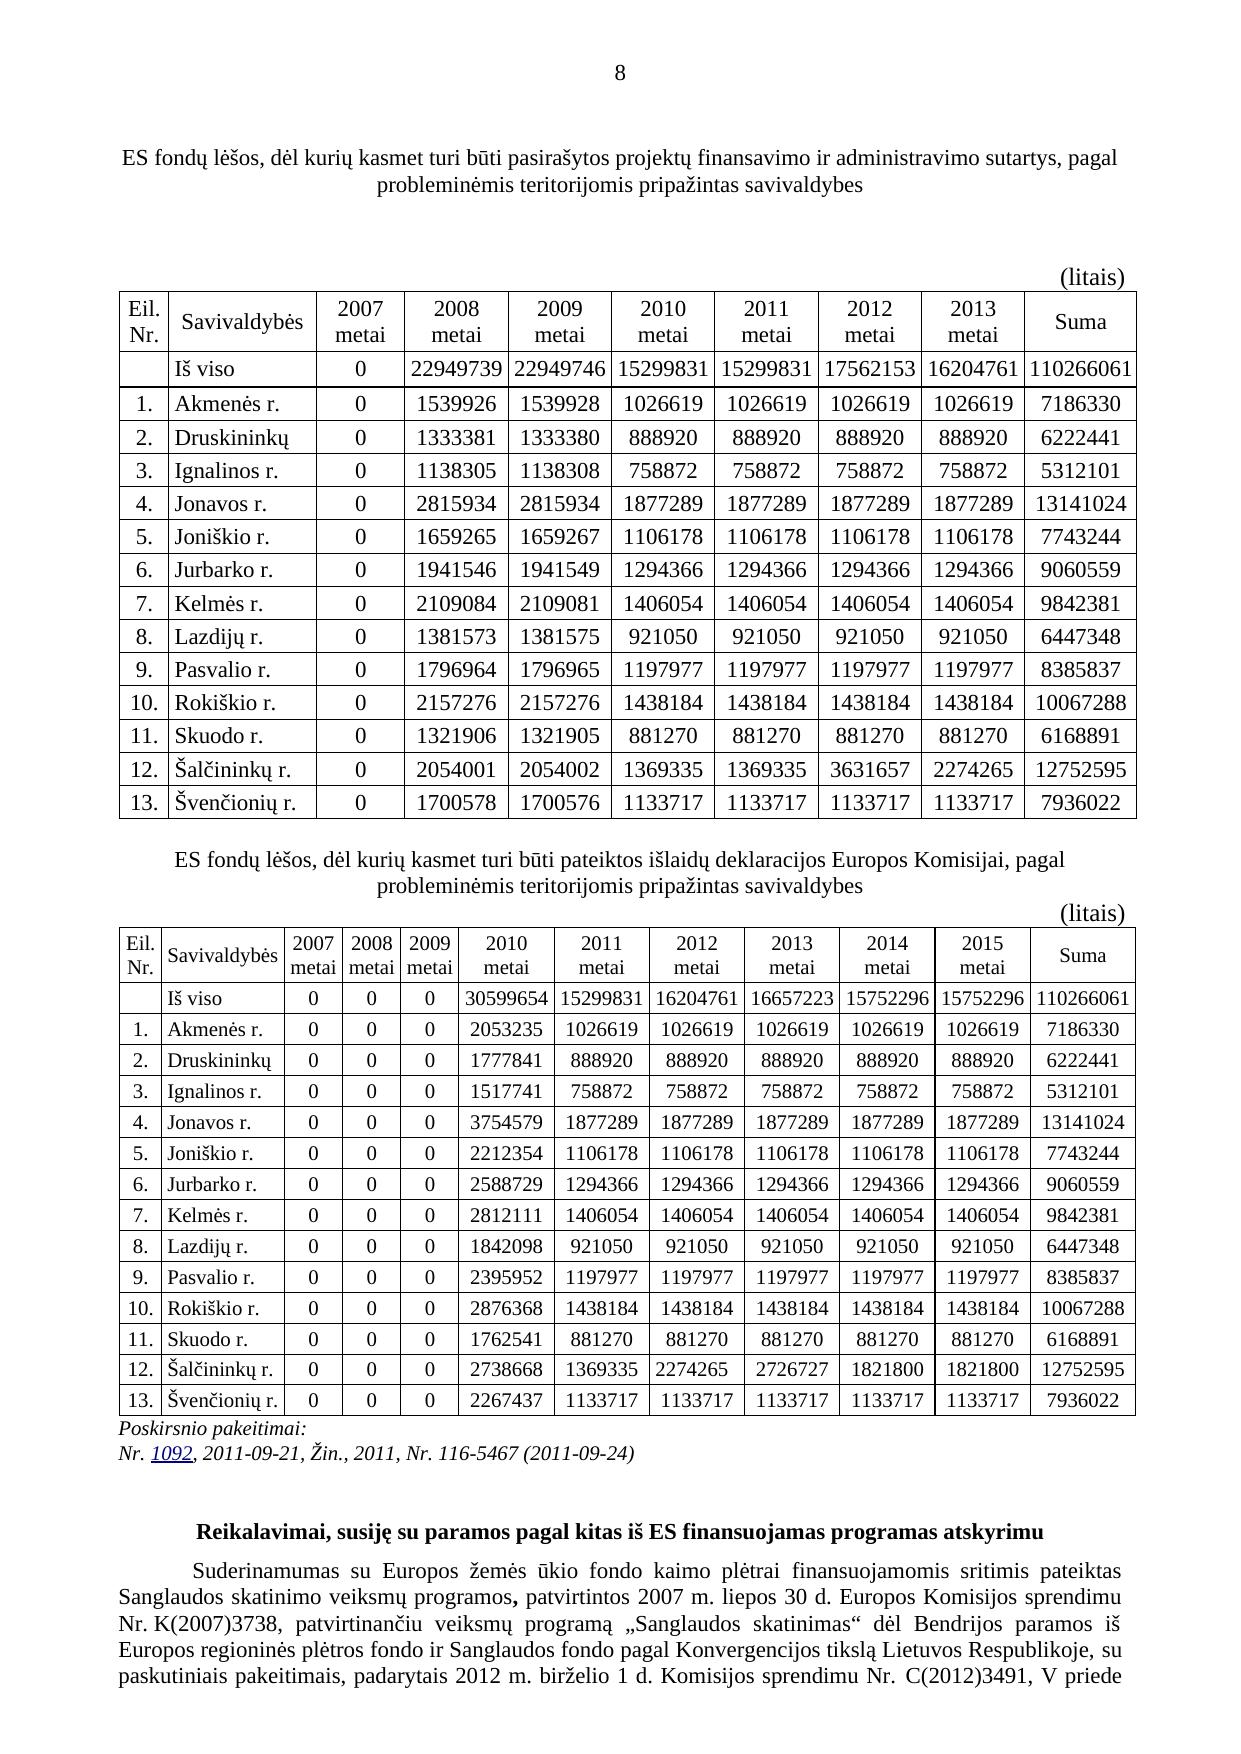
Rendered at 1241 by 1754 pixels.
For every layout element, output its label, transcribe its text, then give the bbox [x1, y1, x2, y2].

table_cell 921050 [922, 620, 1024, 652]
table_cell 0 [285, 1231, 342, 1261]
table_cell 0 [285, 1138, 342, 1168]
table_cell 0 [285, 1107, 342, 1137]
text Nr. 1092, 2011-09-21, Žin., 2011, Nr. 116-5467 (2011-09-24) [118, 1440, 1122, 1464]
table_cell 0 [285, 1076, 342, 1106]
table_cell 2157276 [509, 686, 611, 719]
table_cell 1842098 [459, 1231, 554, 1261]
table_cell 1294366 [840, 1169, 934, 1199]
table_cell 2109084 [405, 587, 508, 619]
table_header 2011 metai [715, 292, 818, 351]
table_cell 881270 [745, 1324, 839, 1353]
table_header 2009 metai [401, 928, 458, 982]
table_cell 1026619 [650, 1014, 744, 1044]
table_header Eil. Nr. [120, 292, 168, 351]
table_cell 888920 [936, 1045, 1030, 1075]
table_cell 1941546 [405, 554, 508, 586]
table_cell 1406054 [745, 1200, 839, 1230]
table_cell 921050 [840, 1231, 934, 1261]
table_cell 1321906 [405, 720, 508, 752]
table_cell 1133717 [936, 1385, 1030, 1415]
table_cell 1369335 [715, 753, 818, 785]
table_cell 1877289 [745, 1107, 839, 1137]
table_cell 0 [401, 1262, 458, 1292]
table_cell 1539928 [509, 388, 611, 419]
table_cell Jurbarko r. [169, 554, 316, 586]
table_cell 2395952 [459, 1262, 554, 1292]
table_cell 7. [120, 587, 168, 619]
table_cell 0 [285, 1169, 342, 1199]
table_cell Kelmės r. [169, 587, 316, 619]
table_cell 1026619 [555, 1014, 649, 1044]
table_cell 1294366 [922, 554, 1024, 586]
table_cell 1197977 [745, 1262, 839, 1292]
table_cell 1133717 [650, 1385, 744, 1415]
table_cell Akmenės r. [169, 388, 316, 419]
table_cell 0 [285, 1355, 342, 1384]
table_cell 0 [317, 587, 404, 619]
table_cell 15299831 [715, 352, 818, 386]
table_cell 0 [317, 720, 404, 752]
table_cell 7936022 [1025, 786, 1136, 818]
table_cell 1877289 [936, 1107, 1030, 1137]
table_cell 6222441 [1025, 421, 1136, 453]
table_cell 10067288 [1025, 686, 1136, 719]
table_cell 1106178 [840, 1138, 934, 1168]
table_cell 1438184 [715, 686, 818, 719]
table_cell 13. [120, 1385, 161, 1415]
table_cell 0 [317, 388, 404, 419]
table_cell 0 [401, 1138, 458, 1168]
table_cell 1026619 [715, 388, 818, 419]
table_cell 2212354 [459, 1138, 554, 1168]
table_cell 12. [120, 1355, 161, 1384]
table_cell 0 [343, 1324, 400, 1353]
table_cell 15299831 [555, 983, 649, 1013]
table_cell 1762541 [459, 1324, 554, 1353]
table_cell 10067288 [1031, 1293, 1135, 1322]
table_cell 0 [285, 1045, 342, 1075]
table_cell 7186330 [1031, 1014, 1135, 1044]
table_cell 758872 [936, 1076, 1030, 1106]
table_cell 0 [285, 1293, 342, 1322]
table_cell 1294366 [612, 554, 714, 586]
table_cell 0 [343, 1076, 400, 1106]
table_cell 0 [343, 1045, 400, 1075]
table_cell 1. [120, 388, 168, 419]
table_cell 888920 [922, 421, 1024, 453]
table_cell 2876368 [459, 1293, 554, 1322]
table_cell 110266061 [1025, 352, 1136, 386]
table_cell Šalčininkų r. [162, 1355, 284, 1384]
table_cell 1877289 [840, 1107, 934, 1137]
table_header 2007 metai [317, 292, 404, 351]
table_cell 2053235 [459, 1014, 554, 1044]
table_cell 1438184 [745, 1293, 839, 1322]
table_cell 8. [120, 620, 168, 652]
table_cell 0 [285, 1014, 342, 1044]
table_cell 1321905 [509, 720, 611, 752]
table_cell 758872 [612, 454, 714, 486]
table_cell 758872 [745, 1076, 839, 1106]
table_cell 8. [120, 1231, 161, 1261]
table_cell 16204761 [922, 352, 1024, 386]
table_cell 0 [317, 753, 404, 785]
table_cell 758872 [715, 454, 818, 486]
table_cell 1106178 [650, 1138, 744, 1168]
table_cell 1133717 [745, 1385, 839, 1415]
table_cell Švenčionių r. [162, 1385, 284, 1415]
table_cell 1106178 [612, 520, 714, 552]
table_cell 1438184 [922, 686, 1024, 719]
table_cell Joniškio r. [162, 1138, 284, 1168]
table_cell 1406054 [612, 587, 714, 619]
table_cell 3. [120, 454, 168, 486]
table_cell 1406054 [840, 1200, 934, 1230]
table_cell 1369335 [555, 1355, 649, 1384]
table_cell 921050 [555, 1231, 649, 1261]
table_cell 1294366 [819, 554, 921, 586]
table_cell 0 [343, 1014, 400, 1044]
table_cell 1877289 [922, 487, 1024, 519]
table_header 2008 metai [405, 292, 508, 351]
table_cell Lazdijų r. [169, 620, 316, 652]
table_header 2008 metai [343, 928, 400, 982]
table_cell 1438184 [819, 686, 921, 719]
table_cell 888920 [715, 421, 818, 453]
table_cell 881270 [840, 1324, 934, 1353]
table_cell 22949746 [509, 352, 611, 386]
table_cell 1438184 [650, 1293, 744, 1322]
table_cell 1438184 [612, 686, 714, 719]
table_cell 0 [401, 1293, 458, 1322]
table_cell 0 [401, 1200, 458, 1230]
table_cell 0 [343, 1262, 400, 1292]
table_cell 881270 [612, 720, 714, 752]
table_cell 881270 [715, 720, 818, 752]
table_cell 1026619 [745, 1014, 839, 1044]
table_cell 1138305 [405, 454, 508, 486]
table_cell 9060559 [1031, 1169, 1135, 1199]
table_cell 1700578 [405, 786, 508, 818]
table_cell 12. [120, 753, 168, 785]
table_cell 2054002 [509, 753, 611, 785]
table_cell Skuodo r. [169, 720, 316, 752]
table_cell 6447348 [1025, 620, 1136, 652]
table_cell 1700576 [509, 786, 611, 818]
table_cell 1026619 [922, 388, 1024, 419]
table_cell 1106178 [715, 520, 818, 552]
table_cell Rokiškio r. [162, 1293, 284, 1322]
table_cell 2738668 [459, 1355, 554, 1384]
table_cell 5. [120, 1138, 161, 1168]
table_header 2012 metai [650, 928, 744, 982]
table_cell 2. [120, 421, 168, 453]
table_cell 921050 [936, 1231, 1030, 1261]
table_cell 921050 [650, 1231, 744, 1261]
table_cell Ignalinos r. [169, 454, 316, 486]
table_header Savivaldybės [162, 928, 284, 982]
table_cell 8385837 [1031, 1262, 1135, 1292]
table_cell 1406054 [922, 587, 1024, 619]
text ES fondų lėšos, dėl kurių kasmet turi būti pasirašytos projektų finansavimo ir administravimo sutartys, pagal probleminėmis teritorijomis pripažintas savivaldybes [118, 144, 1122, 197]
table_cell 10. [120, 1293, 161, 1322]
table_cell 0 [285, 1200, 342, 1230]
table_cell 9. [120, 653, 168, 685]
table_cell 1026619 [819, 388, 921, 419]
table_cell 0 [343, 1385, 400, 1415]
table_cell 5. [120, 520, 168, 552]
table_cell 0 [401, 1231, 458, 1261]
table_cell Lazdijų r. [162, 1231, 284, 1261]
table_cell 0 [401, 1169, 458, 1199]
table_cell 6447348 [1031, 1231, 1135, 1261]
table_cell Jurbarko r. [162, 1169, 284, 1199]
table_cell 1406054 [819, 587, 921, 619]
table_header 2009 metai [509, 292, 611, 351]
table_cell 1294366 [715, 554, 818, 586]
table_cell 1197977 [650, 1262, 744, 1292]
table_header 2012 metai [819, 292, 921, 351]
table_header 2011 metai [555, 928, 649, 982]
table_cell 888920 [650, 1045, 744, 1075]
table_cell Iš viso [162, 983, 284, 1013]
table_cell 881270 [819, 720, 921, 752]
table_cell 888920 [555, 1045, 649, 1075]
table_cell 1877289 [650, 1107, 744, 1137]
table_cell 0 [401, 1355, 458, 1384]
table_cell 1294366 [936, 1169, 1030, 1199]
table_cell 12752595 [1025, 753, 1136, 785]
table_cell 0 [401, 1107, 458, 1137]
table_cell 0 [317, 554, 404, 586]
table_cell 881270 [922, 720, 1024, 752]
table_cell 1133717 [840, 1385, 934, 1415]
table_cell 1333381 [405, 421, 508, 453]
table_cell 7186330 [1025, 388, 1136, 419]
table_cell 1821800 [840, 1355, 934, 1384]
table_cell 1381573 [405, 620, 508, 652]
table_cell 16657223 [745, 983, 839, 1013]
table_cell 2. [120, 1045, 161, 1075]
table_cell 6222441 [1031, 1045, 1135, 1075]
table_cell 1369335 [612, 753, 714, 785]
table_cell 1197977 [819, 653, 921, 685]
text Poskirsnio pakeitimai: [118, 1416, 1122, 1440]
table_cell 1026619 [936, 1014, 1030, 1044]
table_cell 2726727 [745, 1355, 839, 1384]
table_cell 0 [401, 1324, 458, 1353]
table_cell 3754579 [459, 1107, 554, 1137]
table_cell 9842381 [1025, 587, 1136, 619]
table_cell 22949739 [405, 352, 508, 386]
table_header 2007 metai [285, 928, 342, 982]
text ES fondų lėšos, dėl kurių kasmet turi būti pateiktos išlaidų deklaracijos Europos Komisijai, pagal probleminėmis teritorijomis pripažintas savivaldybes [118, 846, 1122, 898]
table_cell 2274265 [650, 1355, 744, 1384]
table_cell 1877289 [715, 487, 818, 519]
table_cell 2054001 [405, 753, 508, 785]
table_cell 2267437 [459, 1385, 554, 1415]
table_cell 8385837 [1025, 653, 1136, 685]
table_cell 921050 [612, 620, 714, 652]
table_cell 1133717 [555, 1385, 649, 1415]
table_cell 0 [343, 1231, 400, 1261]
table_cell 30599654 [459, 983, 554, 1013]
table_cell 758872 [819, 454, 921, 486]
table_cell 881270 [555, 1324, 649, 1353]
table_cell 1539926 [405, 388, 508, 419]
table_cell 1877289 [612, 487, 714, 519]
table_cell 6168891 [1025, 720, 1136, 752]
table_cell 4. [120, 487, 168, 519]
table_cell 3. [120, 1076, 161, 1106]
table_cell Rokiškio r. [169, 686, 316, 719]
table_cell 888920 [840, 1045, 934, 1075]
table_cell 1821800 [936, 1355, 1030, 1384]
table_cell 6168891 [1031, 1324, 1135, 1353]
table_cell 1106178 [555, 1138, 649, 1168]
table_cell 1197977 [715, 653, 818, 685]
table_cell 1197977 [555, 1262, 649, 1292]
table_cell 9. [120, 1262, 161, 1292]
table_cell 6. [120, 1169, 161, 1199]
table_cell 1877289 [555, 1107, 649, 1137]
text Suderinamumas su Europos žemės ūkio fondo kaimo plėtrai finansuojamomis sritimis pateiktas Sanglaudos skatinimo veiksmų programos, patvirtintos 2007 m. liepos 30 d. Europos Komisijos sprendimu Nr. K(2007)3738, patvirtinančiu veiksmų programą „Sanglaudos skatinimas“ dėl Bendrijos paramos iš Europos regioninės plėtros fondo ir Sanglaudos fondo pagal Konvergencijos tikslą Lietuvos Respublikoje, su paskutiniais pakeitimais, padarytais 2012 m. birželio 1 d. Komisijos sprendimu Nr. C(2012)3491, V priede [118, 1557, 1122, 1689]
text (litais) [118, 262, 1125, 291]
table_cell 921050 [715, 620, 818, 652]
table_cell 2157276 [405, 686, 508, 719]
table_cell Iš viso [169, 352, 316, 386]
table_cell 0 [285, 983, 342, 1013]
table_cell 1106178 [819, 520, 921, 552]
table_cell Druskininkų [169, 421, 316, 453]
table_cell Joniškio r. [169, 520, 316, 552]
table_cell 1381575 [509, 620, 611, 652]
table_cell 17562153 [819, 352, 921, 386]
table_header Eil. Nr. [120, 928, 161, 982]
table_cell 0 [317, 786, 404, 818]
table_cell 1659265 [405, 520, 508, 552]
table_cell 11. [120, 1324, 161, 1353]
table_cell 1. [120, 1014, 161, 1044]
table_cell 1294366 [745, 1169, 839, 1199]
table_cell 1438184 [840, 1293, 934, 1322]
table_header 2010 metai [459, 928, 554, 982]
table_cell Akmenės r. [162, 1014, 284, 1044]
table_cell 1197977 [936, 1262, 1030, 1292]
table_cell 1941549 [509, 554, 611, 586]
table_cell 7936022 [1031, 1385, 1135, 1415]
table_cell 1877289 [819, 487, 921, 519]
table_cell 13141024 [1025, 487, 1136, 519]
table_cell 1138308 [509, 454, 611, 486]
table_cell 2588729 [459, 1169, 554, 1199]
table_cell 11. [120, 720, 168, 752]
table_cell 1796964 [405, 653, 508, 685]
table_cell 0 [285, 1324, 342, 1353]
table_header 2013 metai [745, 928, 839, 982]
table_cell 2109081 [509, 587, 611, 619]
table_header Suma [1025, 292, 1136, 351]
table_cell 0 [343, 1200, 400, 1230]
table_cell 1406054 [715, 587, 818, 619]
table_header Savivaldybės [169, 292, 316, 351]
table_cell Kelmės r. [162, 1200, 284, 1230]
table_header Suma [1031, 928, 1135, 982]
table_cell 0 [285, 1385, 342, 1415]
table_cell 0 [343, 1169, 400, 1199]
table_cell 1133717 [819, 786, 921, 818]
table_cell 1406054 [936, 1200, 1030, 1230]
table_cell 1197977 [840, 1262, 934, 1292]
table_cell Švenčionių r. [169, 786, 316, 818]
table_cell 1517741 [459, 1076, 554, 1106]
table_cell 888920 [819, 421, 921, 453]
table_cell 0 [401, 1385, 458, 1415]
table_cell [120, 983, 161, 1013]
table_header 2013 metai [922, 292, 1024, 351]
table_cell 0 [317, 620, 404, 652]
table_cell 0 [285, 1262, 342, 1292]
table_cell 3631657 [819, 753, 921, 785]
table_cell Ignalinos r. [162, 1076, 284, 1106]
table_cell Skuodo r. [162, 1324, 284, 1353]
table_cell 15752296 [936, 983, 1030, 1013]
table_cell 0 [343, 1355, 400, 1384]
table_cell 10. [120, 686, 168, 719]
table_cell 758872 [922, 454, 1024, 486]
table_cell 7743244 [1031, 1138, 1135, 1168]
table_cell 5312101 [1031, 1076, 1135, 1106]
table_cell Pasvalio r. [162, 1262, 284, 1292]
table_cell 4. [120, 1107, 161, 1137]
table_cell [120, 352, 168, 386]
table_cell 758872 [555, 1076, 649, 1106]
table_cell 881270 [650, 1324, 744, 1353]
table_header 2015 metai [936, 928, 1030, 982]
table_cell 2815934 [405, 487, 508, 519]
table_cell 7. [120, 1200, 161, 1230]
table_cell 1133717 [612, 786, 714, 818]
table_cell 2274265 [922, 753, 1024, 785]
table_cell 2812111 [459, 1200, 554, 1230]
table_cell 1438184 [936, 1293, 1030, 1322]
table_cell 15299831 [612, 352, 714, 386]
table_cell 881270 [936, 1324, 1030, 1353]
table_cell 110266061 [1031, 983, 1135, 1013]
table_cell 1106178 [745, 1138, 839, 1168]
table_cell 5312101 [1025, 454, 1136, 486]
table_cell 0 [317, 352, 404, 386]
table_cell 0 [317, 686, 404, 719]
table_cell 1406054 [650, 1200, 744, 1230]
table_cell 1294366 [650, 1169, 744, 1199]
table_cell 16204761 [650, 983, 744, 1013]
table_cell 0 [401, 1014, 458, 1044]
table_cell 6. [120, 554, 168, 586]
table_cell 0 [317, 487, 404, 519]
table_cell Druskininkų [162, 1045, 284, 1075]
table_cell Šalčininkų r. [169, 753, 316, 785]
table_cell 1133717 [922, 786, 1024, 818]
text (litais) [118, 898, 1125, 927]
table_cell Jonavos r. [169, 487, 316, 519]
table_cell 0 [343, 1293, 400, 1322]
table_cell 9060559 [1025, 554, 1136, 586]
table_cell 1294366 [555, 1169, 649, 1199]
text Reikalavimai, susiję su paramos pagal kitas iš ES finansuojamas programas atskyrimu [118, 1518, 1122, 1544]
table_cell 888920 [745, 1045, 839, 1075]
table_cell 921050 [745, 1231, 839, 1261]
table_cell 1026619 [840, 1014, 934, 1044]
table_cell 758872 [840, 1076, 934, 1106]
table_cell 9842381 [1031, 1200, 1135, 1230]
table_header 2010 metai [612, 292, 714, 351]
table_cell 921050 [819, 620, 921, 652]
table_cell 1796965 [509, 653, 611, 685]
table_cell 1106178 [936, 1138, 1030, 1168]
table_cell 1406054 [555, 1200, 649, 1230]
table_cell 1438184 [555, 1293, 649, 1322]
table_cell 2815934 [509, 487, 611, 519]
table_cell 888920 [612, 421, 714, 453]
table_cell 0 [343, 983, 400, 1013]
table_cell 1197977 [922, 653, 1024, 685]
table_cell 0 [317, 454, 404, 486]
table_cell 0 [343, 1138, 400, 1168]
table_cell 0 [317, 520, 404, 552]
table_cell 1133717 [715, 786, 818, 818]
table_cell 1659267 [509, 520, 611, 552]
table_cell 7743244 [1025, 520, 1136, 552]
table_cell 12752595 [1031, 1355, 1135, 1384]
table_cell 15752296 [840, 983, 934, 1013]
table_cell 1026619 [612, 388, 714, 419]
table_cell 13141024 [1031, 1107, 1135, 1137]
table_cell 0 [401, 1076, 458, 1106]
table_cell Pasvalio r. [169, 653, 316, 685]
table_cell 0 [401, 1045, 458, 1075]
table_cell 0 [317, 653, 404, 685]
table_cell 1197977 [612, 653, 714, 685]
table_cell 13. [120, 786, 168, 818]
table_cell 0 [317, 421, 404, 453]
table_cell 1106178 [922, 520, 1024, 552]
table_cell 0 [401, 983, 458, 1013]
table_header 2014 metai [840, 928, 934, 982]
table_cell 0 [343, 1107, 400, 1137]
table_cell Jonavos r. [162, 1107, 284, 1137]
table_cell 758872 [650, 1076, 744, 1106]
table_cell 1777841 [459, 1045, 554, 1075]
table_cell 1333380 [509, 421, 611, 453]
